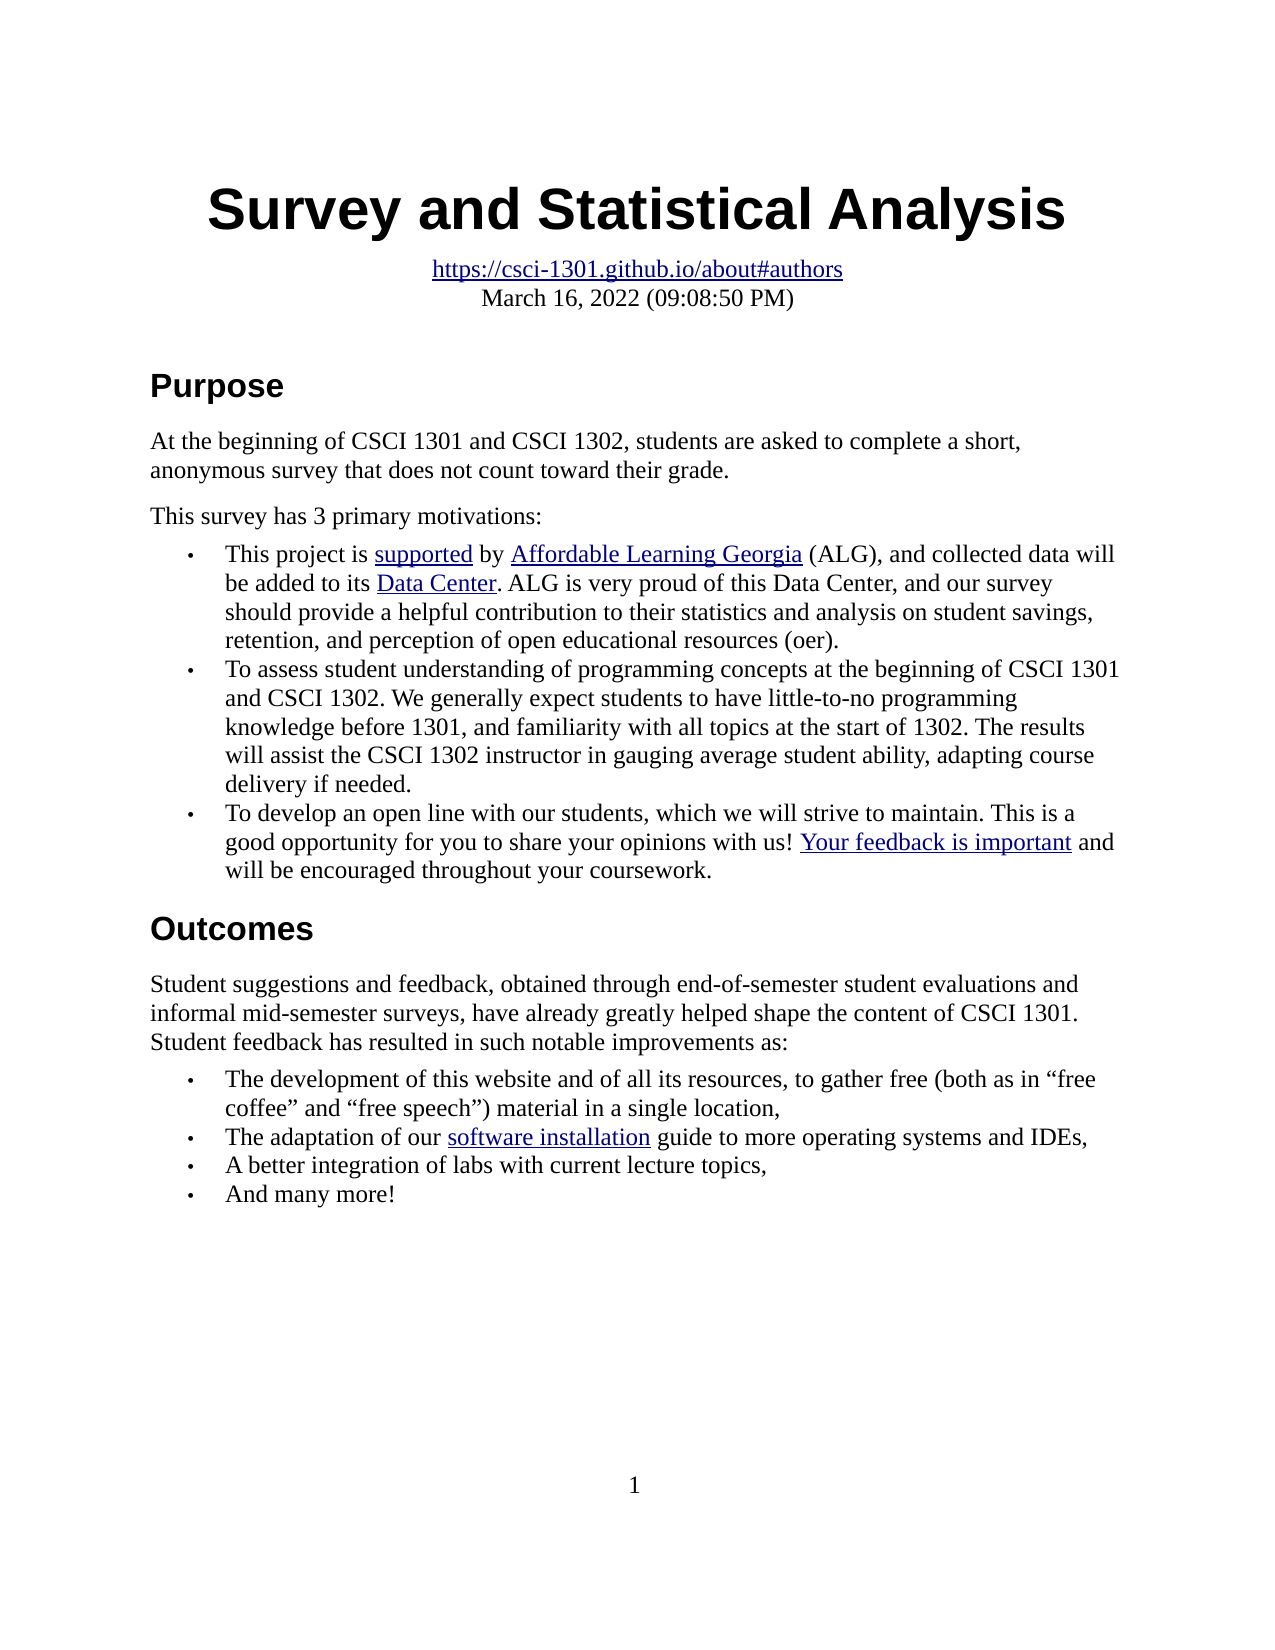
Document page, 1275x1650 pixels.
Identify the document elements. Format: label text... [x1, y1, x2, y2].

text March 16, 2022 (09:08:50 PM) [150, 283, 1125, 312]
list And many more! [187, 1179, 1125, 1208]
subtitle Outcomes [150, 909, 1125, 948]
title Survey and Statistical Analysis [150, 175, 1125, 242]
list A better integration of labs with current lecture topics, [187, 1151, 1125, 1179]
list The development of this website and of all its resources, to gather free (both as in “free coffee” and “free speech”) material in a single location, [187, 1064, 1125, 1122]
list To assess student understanding of programming concepts at the beginning of CSCI 1301 and CSCI 1302. We generally expect students to have little-to-no programming knowledge before 1301, and familiarity with all topics at the start of 1302. The results will assist the CSCI 1302 instructor in gauging average student ability, adapting course delivery if needed. [187, 654, 1125, 798]
text At the beginning of CSCI 1301 and CSCI 1302, students are asked to complete a short, anonymous survey that does not count toward their grade. [150, 426, 1125, 483]
text This survey has 3 primary motivations: [150, 501, 1125, 530]
text https://csci-1301.github.io/about#authors [150, 254, 1125, 283]
list This project is supported by Affordable Learning Georgia (ALG), and collected data will be added to its Data Center. ALG is very proud of this Data Center, and our survey should provide a helpful contribution to their statistics and analysis on student savings, retention, and perception of open educational resources (oer). [187, 539, 1125, 654]
list To develop an open line with our students, which we will strive to maintain. This is a good opportunity for you to share your opinions with us! Your feedback is important and will be encouraged throughout your coursework. [187, 798, 1125, 884]
subtitle Purpose [150, 366, 1125, 404]
list The adaptation of our software installation guide to more operating systems and IDEs, [187, 1122, 1125, 1151]
text Student suggestions and feedback, obtained through end-of-semester student evaluations and informal mid-semester surveys, have already greatly helped shape the content of CSCI 1301. Student feedback has resulted in such notable improvements as: [150, 969, 1125, 1055]
